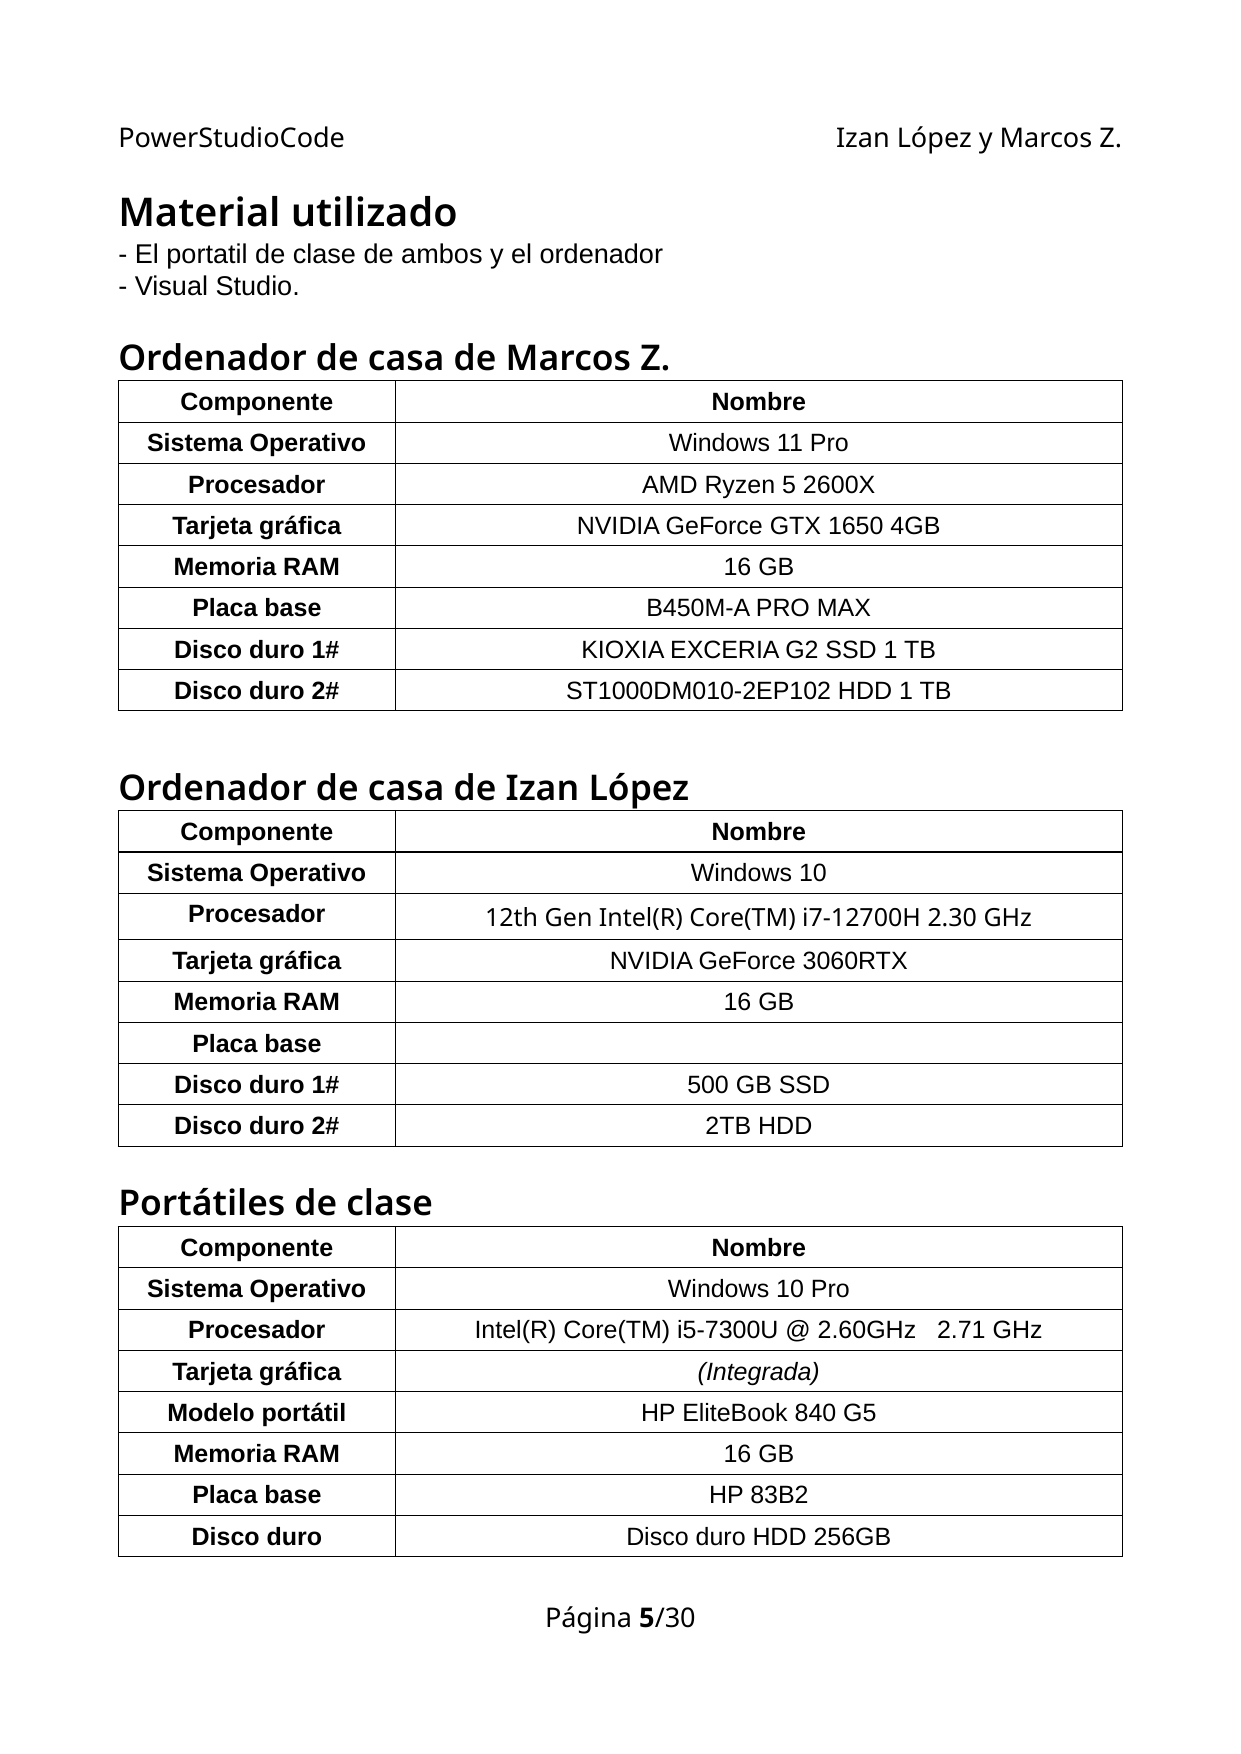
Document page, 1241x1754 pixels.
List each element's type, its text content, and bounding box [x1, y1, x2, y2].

table_cell Disco duro 2# [119, 1105, 395, 1146]
table_cell (Integrada) [396, 1351, 1122, 1391]
table_cell Placa base [119, 588, 395, 628]
subtitle Ordenador de casa de Izan López [118, 762, 1122, 810]
table_cell 12th Gen Intel(R) Core(TM) i7-12700H 2.30 GHz [396, 894, 1122, 939]
table_cell HP EliteBook 840 G5 [396, 1392, 1122, 1432]
table_cell NVIDIA GeForce 3060RTX [396, 940, 1122, 981]
table_cell NVIDIA GeForce GTX 1650 4GB [396, 505, 1122, 545]
table_cell Sistema Operativo [119, 1268, 395, 1308]
table_cell B450M-A PRO MAX [396, 588, 1122, 628]
table_header Nombre [396, 811, 1122, 851]
table_cell Procesador [119, 464, 395, 504]
table_cell Memoria RAM [119, 1433, 395, 1473]
table_header Componente [119, 811, 395, 851]
table_cell KIOXIA EXCERIA G2 SSD 1 TB [396, 629, 1122, 669]
table_cell Modelo portátil [119, 1392, 395, 1432]
table_header Nombre [396, 381, 1122, 422]
table_cell ST1000DM010-2EP102 HDD 1 TB [396, 670, 1122, 710]
table_cell Windows 10 [396, 853, 1122, 893]
table_cell Sistema Operativo [119, 853, 395, 893]
table_cell Memoria RAM [119, 546, 395, 587]
table_cell Sistema Operativo [119, 423, 395, 463]
text - Visual Studio. [118, 270, 1122, 301]
subtitle Portátiles de clase [118, 1178, 1122, 1226]
text - El portatil de clase de ambos y el ordenador [118, 238, 1122, 270]
table_header Componente [119, 1227, 395, 1267]
table_cell HP 83B2 [396, 1475, 1122, 1515]
table_cell Disco duro 1# [119, 1064, 395, 1104]
table_cell 2TB HDD [396, 1105, 1122, 1146]
table_cell Placa base [119, 1023, 395, 1063]
table_cell Intel(R) Core(TM) i5-7300U @ 2.60GHz 2.71 GHz [396, 1310, 1122, 1350]
table_cell Tarjeta gráfica [119, 1351, 395, 1391]
table_header Nombre [396, 1227, 1122, 1267]
table_cell Disco duro HDD 256GB [396, 1516, 1122, 1556]
table_cell Memoria RAM [119, 982, 395, 1022]
table_header Componente [119, 381, 395, 422]
table_cell Disco duro 2# [119, 670, 395, 710]
table_cell AMD Ryzen 5 2600X [396, 464, 1122, 504]
table_cell 16 GB [396, 982, 1122, 1022]
table_cell [396, 1023, 1122, 1063]
table_cell Procesador [119, 894, 395, 939]
table_cell Tarjeta gráfica [119, 940, 395, 981]
table_cell Procesador [119, 1310, 395, 1350]
table_cell Tarjeta gráfica [119, 505, 395, 545]
table_cell Disco duro [119, 1516, 395, 1556]
table_cell Placa base [119, 1475, 395, 1515]
table_cell Windows 11 Pro [396, 423, 1122, 463]
subtitle Ordenador de casa de Marcos Z. [118, 332, 1122, 380]
table_cell 16 GB [396, 1433, 1122, 1473]
subtitle Material utilizado [118, 184, 1122, 238]
table_cell 16 GB [396, 546, 1122, 587]
table_cell Windows 10 Pro [396, 1268, 1122, 1308]
table_cell Disco duro 1# [119, 629, 395, 669]
table_cell 500 GB SSD [396, 1064, 1122, 1104]
